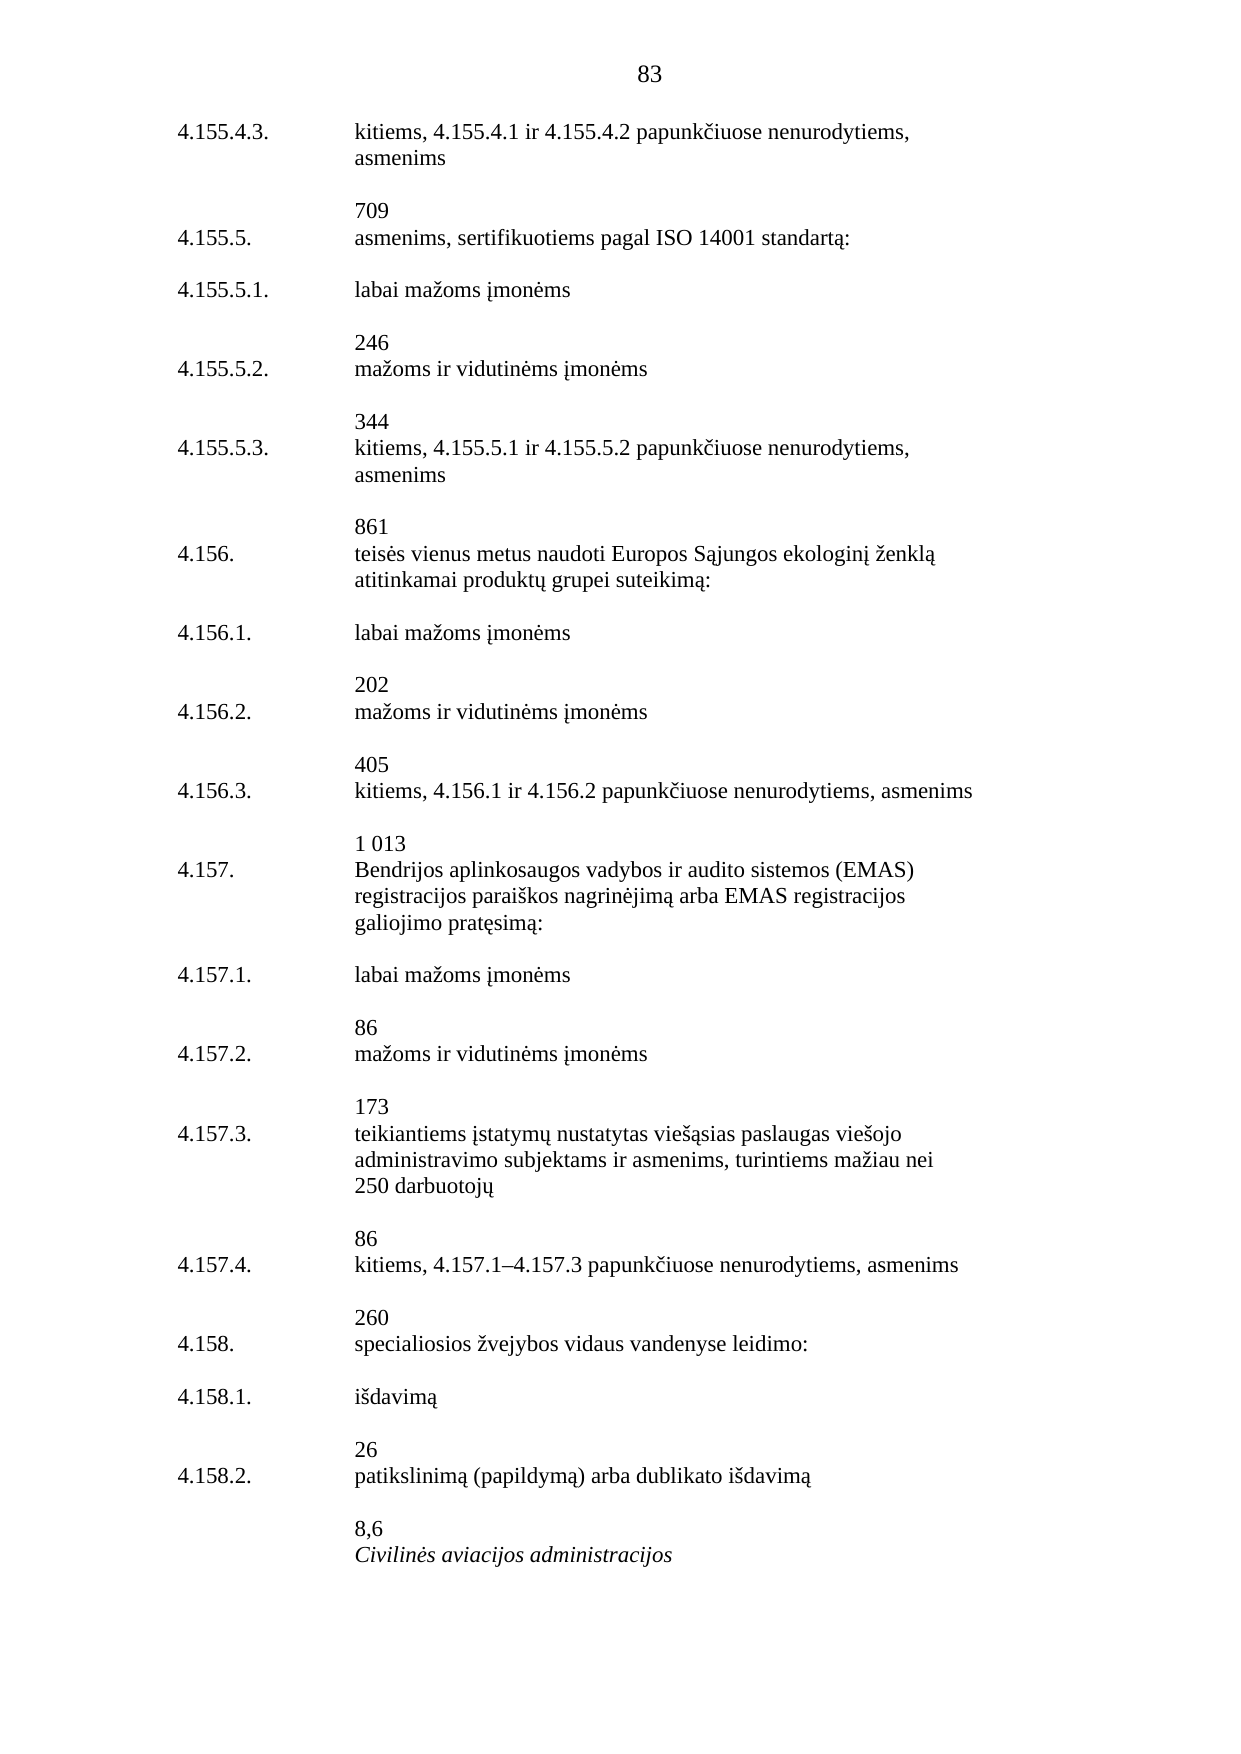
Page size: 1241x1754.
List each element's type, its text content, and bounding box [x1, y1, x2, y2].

text 4.157.4. kitiems, 4.157.1–4.157.3 papunkčiuose nenurodytiems, asmenims 260 [177, 1251, 974, 1330]
text 4.157.3. teikiantiems įstatymų nustatytas viešąsias paslaugas viešojo [177, 1119, 974, 1146]
text atitinkamai produktų grupei suteikimą: [354, 566, 974, 619]
text 4.158. specialiosios žvejybos vidaus vandenyse leidimo: [177, 1330, 974, 1383]
text 4.155.5.2. mažoms ir vidutinėms įmonėms 344 [177, 355, 974, 434]
text 4.156. teisės vienus metus naudoti Europos Sąjungos ekologinį ženklą [177, 540, 974, 566]
text 4.157.1. labai mažoms įmonėms 86 [177, 961, 974, 1041]
text registracijos paraiškos nagrinėjimą arba EMAS registracijos [354, 882, 974, 909]
text 4.156.2. mažoms ir vidutinėms įmonėms 405 [177, 698, 974, 777]
text administravimo subjektams ir asmenims, turintiems mažiau nei [354, 1146, 974, 1172]
text 250 darbuotojų 86 [354, 1172, 974, 1251]
text 4.157.2. mažoms ir vidutinėms įmonėms 173 [177, 1041, 974, 1119]
text 4.156.3. kitiems, 4.156.1 ir 4.156.2 papunkčiuose nenurodytiems, asmenims 1 013 [177, 777, 974, 856]
text Civilinės aviacijos administracijos [354, 1541, 974, 1594]
text 4.157. Bendrijos aplinkosaugos vadybos ir audito sistemos (EMAS) [177, 856, 974, 882]
text 4.156.1. labai mažoms įmonėms 202 [177, 619, 974, 698]
text 4.155.4.3. kitiems, 4.155.4.1 ir 4.155.4.2 papunkčiuose nenurodytiems, [177, 118, 974, 144]
text asmenims 861 [354, 461, 974, 540]
text galiojimo pratęsimą: [354, 909, 974, 961]
text 4.158.1. išdavimą 26 [177, 1383, 974, 1462]
text asmenims 709 [354, 144, 974, 223]
text 4.158.2. patikslinimą (papildymą) arba dublikato išdavimą 8,6 [177, 1462, 974, 1541]
text 4.155.5.1. labai mažoms įmonėms 246 [177, 276, 974, 355]
text 4.155.5. asmenims, sertifikuotiems pagal ISO 14001 standartą: [177, 223, 974, 276]
text 4.155.5.3. kitiems, 4.155.5.1 ir 4.155.5.2 papunkčiuose nenurodytiems, [177, 434, 974, 461]
